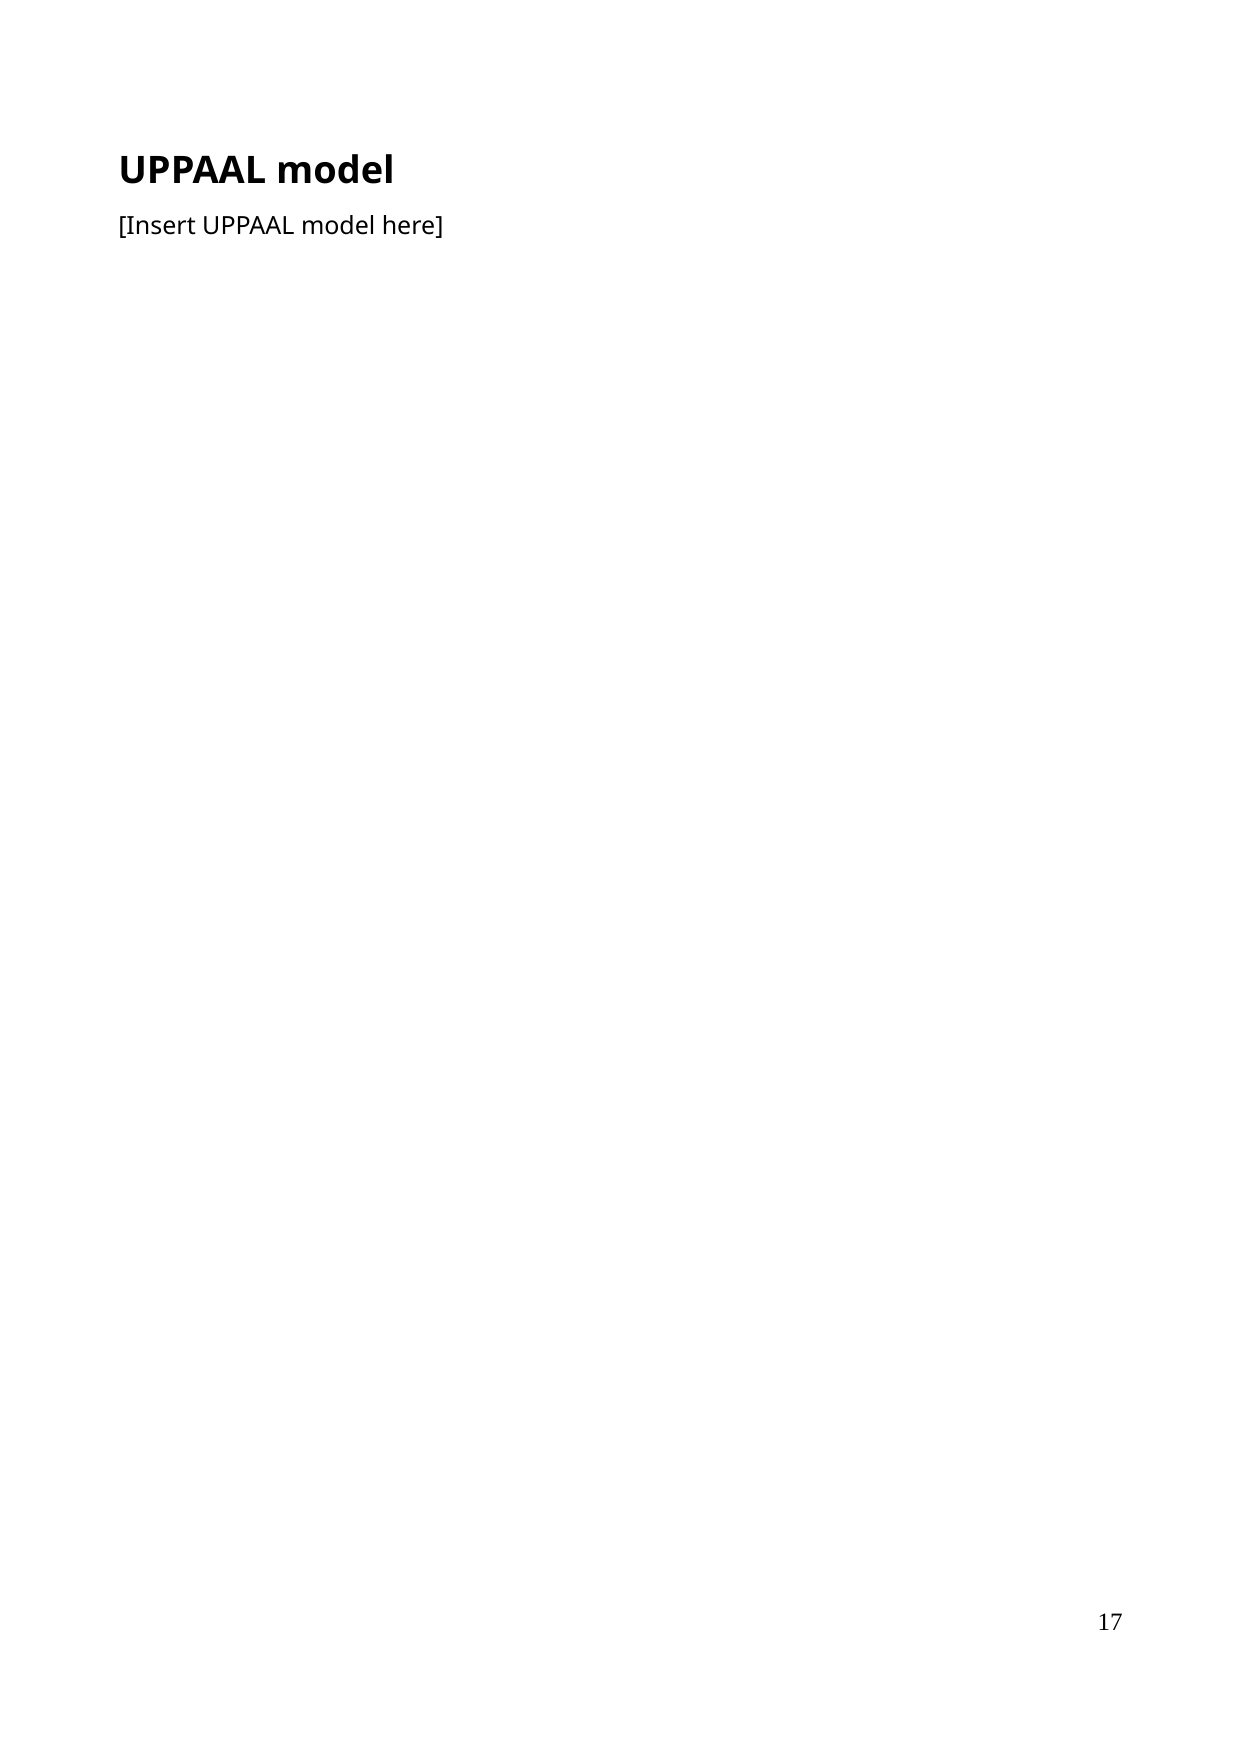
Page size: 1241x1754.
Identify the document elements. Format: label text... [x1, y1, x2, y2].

text [Insert UPPAAL model here] [118, 207, 1122, 241]
subtitle UPPAAL model [118, 143, 1122, 195]
